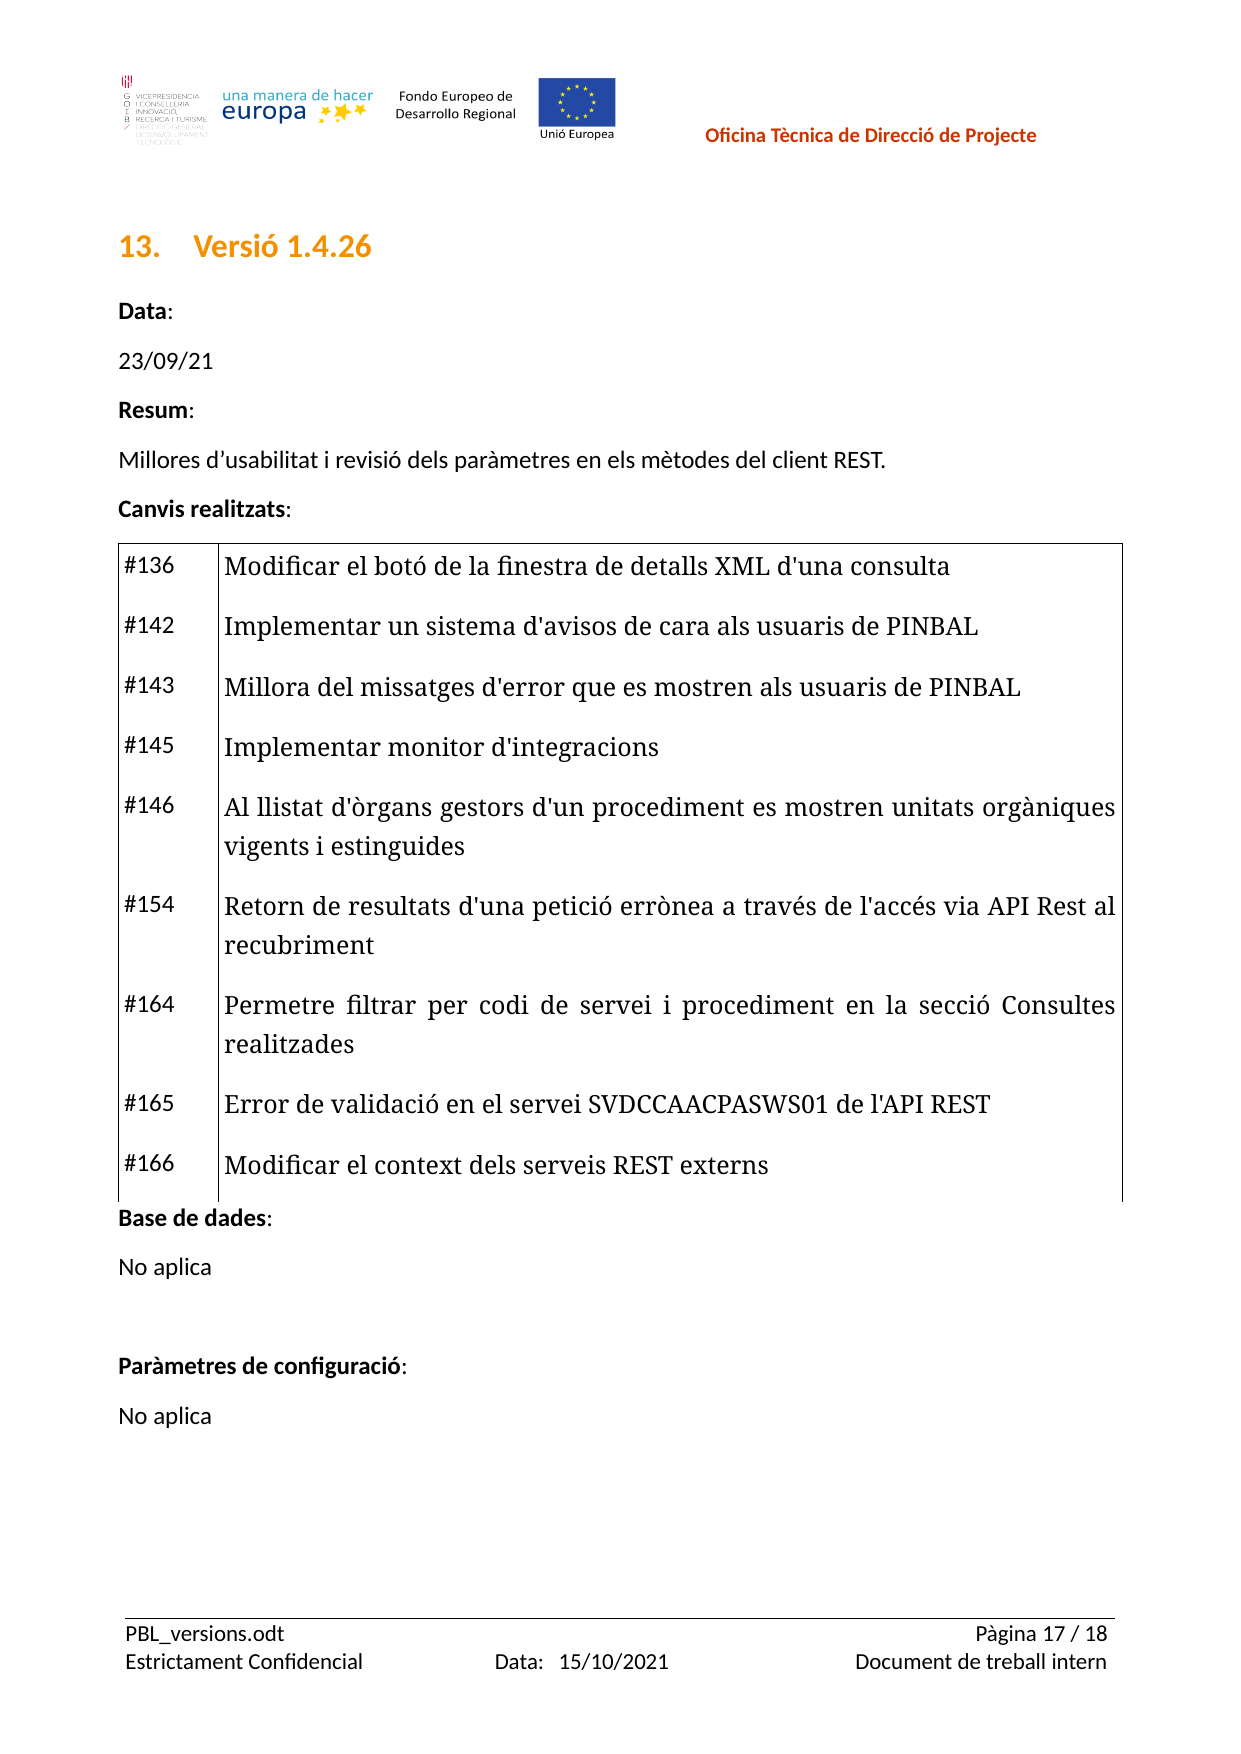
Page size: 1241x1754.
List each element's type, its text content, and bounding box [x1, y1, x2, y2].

text No aplica [118, 1400, 1122, 1431]
table_cell Permetre filtrar per codi de servei i procediment en la secció Consultes realitzades [219, 982, 1122, 1081]
table_cell #165 [119, 1081, 218, 1142]
text Millores d’usabilitat i revisió dels paràmetres en els mètodes del client REST. [118, 444, 1122, 474]
text Canvis realitzats: [118, 493, 1122, 524]
table_cell Implementar monitor d'integracions [219, 724, 1122, 784]
picture [219, 73, 621, 147]
table_cell Error de validació en el servei SVDCCAACPASWS01 de l'API REST [219, 1081, 1122, 1142]
table_header Modificar el botó de la finestra de detalls XML d'una consulta [219, 544, 1122, 603]
text Paràmetres de configuració: [118, 1350, 1122, 1381]
text Base de dades: [118, 1202, 1122, 1232]
table_cell Modificar el context dels serveis REST externs [219, 1142, 1122, 1202]
picture [118, 73, 213, 147]
table_cell Al llistat d'òrgans gestors d'un procediment es mostren unitats orgàniques vigents i estinguides [219, 784, 1122, 883]
table_cell Millora del missatges d'error que es mostren als usuaris de PINBAL [219, 664, 1122, 723]
table_cell #166 [119, 1142, 218, 1202]
text Resum: [118, 394, 1122, 425]
text 23/09/21 [118, 345, 1122, 375]
table_cell #143 [119, 664, 218, 723]
table_cell #146 [119, 784, 218, 883]
text Data: [118, 295, 1122, 326]
text No aplica [118, 1251, 1122, 1282]
table_cell #142 [119, 603, 218, 663]
table_cell #145 [119, 724, 218, 784]
subtitle Versió 1.4.26 [118, 225, 1122, 266]
table_cell #164 [119, 982, 218, 1081]
table_cell #154 [119, 883, 218, 982]
table_header #136 [119, 544, 218, 603]
table_cell Implementar un sistema d'avisos de cara als usuaris de PINBAL [219, 603, 1122, 663]
table_cell Retorn de resultats d'una petició errònea a través de l'accés via API Rest al recubriment [219, 883, 1122, 982]
